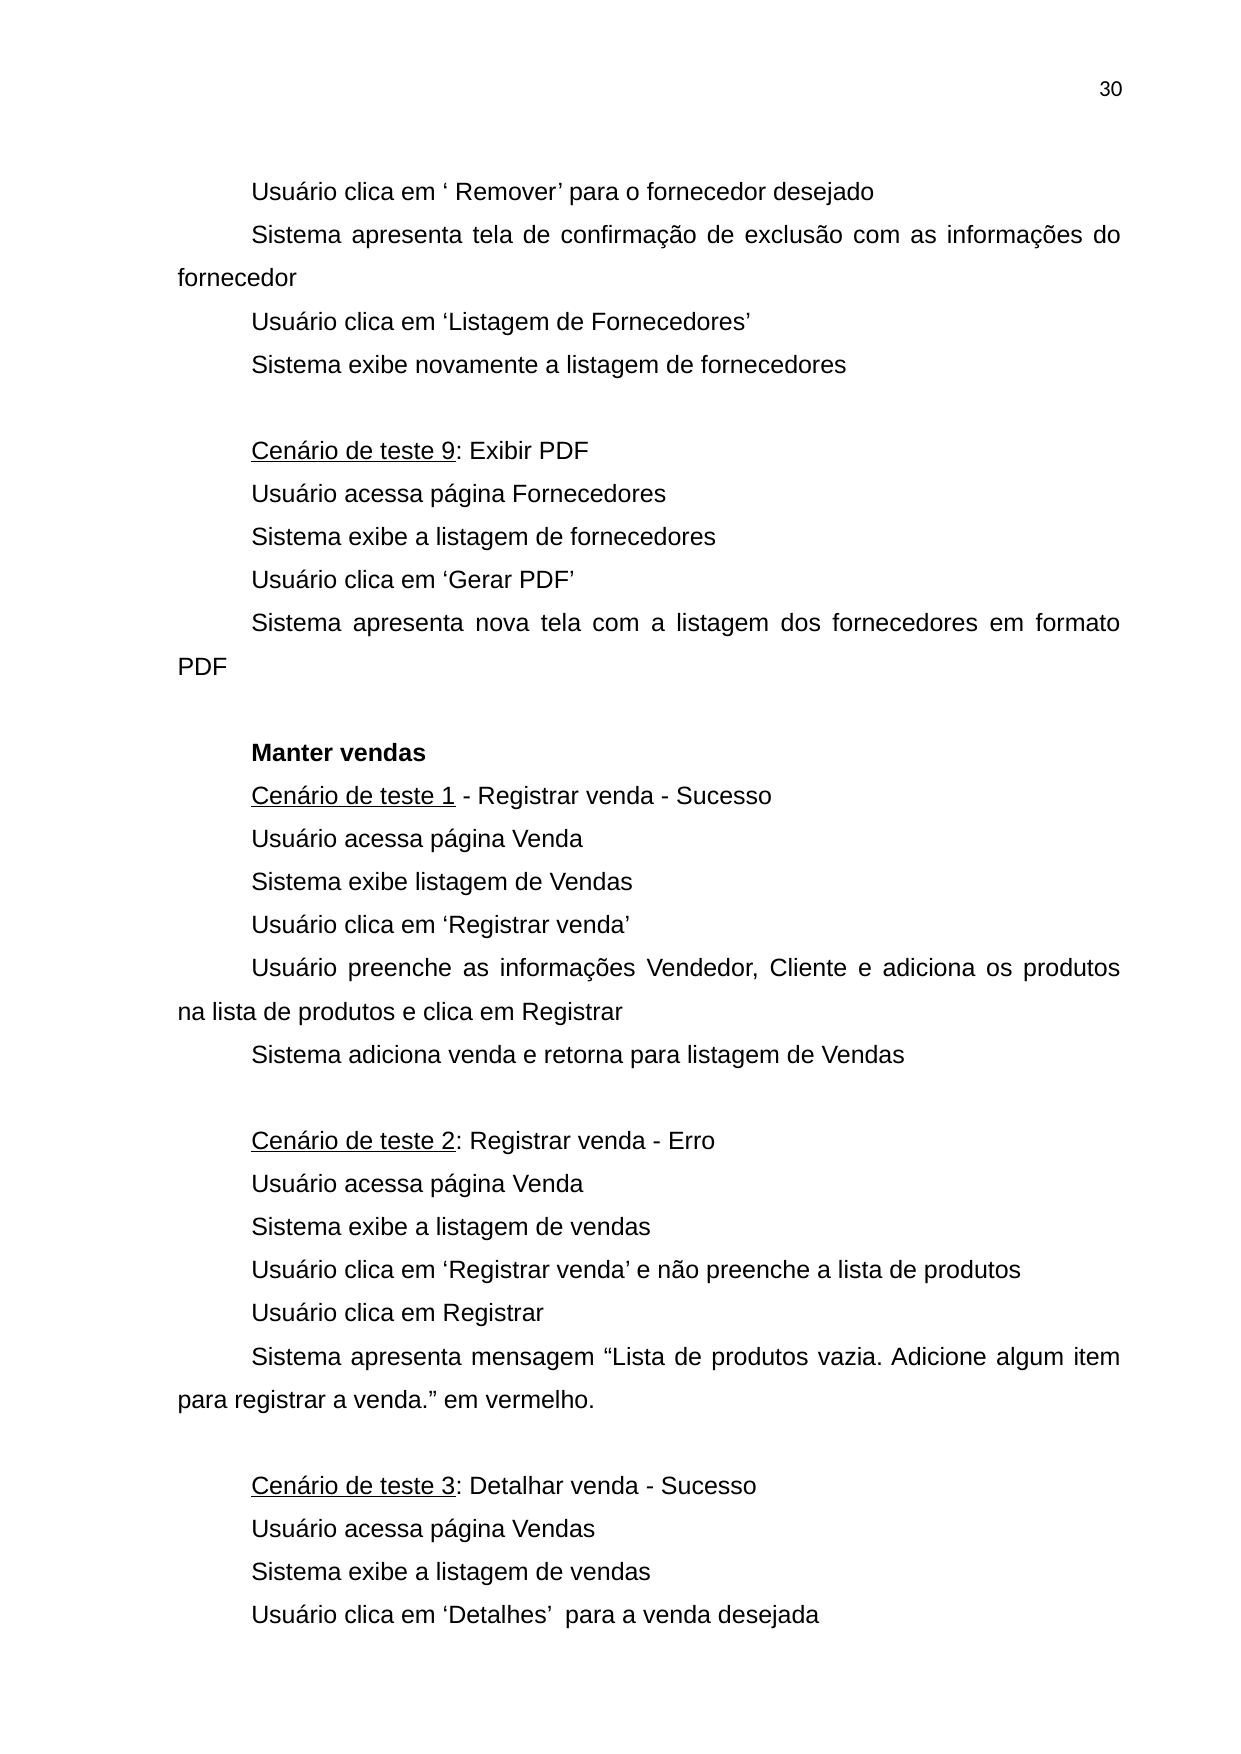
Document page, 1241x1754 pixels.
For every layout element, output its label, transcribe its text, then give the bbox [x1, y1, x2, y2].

text Sistema apresenta tela de confirmação de exclusão com as informações do fornecedor [177, 220, 1122, 292]
text Usuário clica em ‘Registrar venda’ [177, 910, 1122, 939]
text Usuário clica em ‘ Remover’ para o fornecedor desejado [177, 177, 1122, 206]
text Usuário clica em ‘Registrar venda’ e não preenche a lista de produtos [177, 1255, 1122, 1284]
text Cenário de teste 9: Exibir PDF [177, 436, 1122, 465]
text Cenário de teste 3: Detalhar venda - Sucesso [177, 1471, 1122, 1500]
text Sistema exibe listagem de Vendas [177, 867, 1122, 896]
text Usuário acessa página Vendas [177, 1514, 1122, 1543]
text Sistema adiciona venda e retorna para listagem de Vendas [177, 1040, 1122, 1068]
text Sistema apresenta nova tela com a listagem dos fornecedores em formato PDF [177, 608, 1122, 680]
text Usuário clica em ‘Detalhes’ para a venda desejada [177, 1600, 1122, 1629]
text Usuário acessa página Fornecedores [177, 479, 1122, 508]
text Usuário acessa página Venda [177, 824, 1122, 853]
text Manter vendas [177, 738, 1122, 767]
text Usuário clica em Registrar [177, 1298, 1122, 1327]
text Usuário preenche as informações Vendedor, Cliente e adiciona os produtos na lista de produtos e clica em Registrar [177, 953, 1122, 1025]
text Usuário clica em ‘Listagem de Fornecedores’ [177, 307, 1122, 335]
text Cenário de teste 2: Registrar venda - Erro [177, 1126, 1122, 1155]
text Sistema exibe a listagem de fornecedores [177, 522, 1122, 551]
text Cenário de teste 1 - Registrar venda - Sucesso [177, 781, 1122, 810]
text Usuário clica em ‘Gerar PDF’ [177, 565, 1122, 594]
text Usuário acessa página Venda [177, 1169, 1122, 1198]
text Sistema exibe a listagem de vendas [177, 1212, 1122, 1241]
text Sistema exibe a listagem de vendas [177, 1557, 1122, 1586]
text Sistema exibe novamente a listagem de fornecedores [177, 350, 1122, 378]
text Sistema apresenta mensagem “Lista de produtos vazia. Adicione algum item para registrar a venda.” em vermelho. [177, 1342, 1122, 1413]
